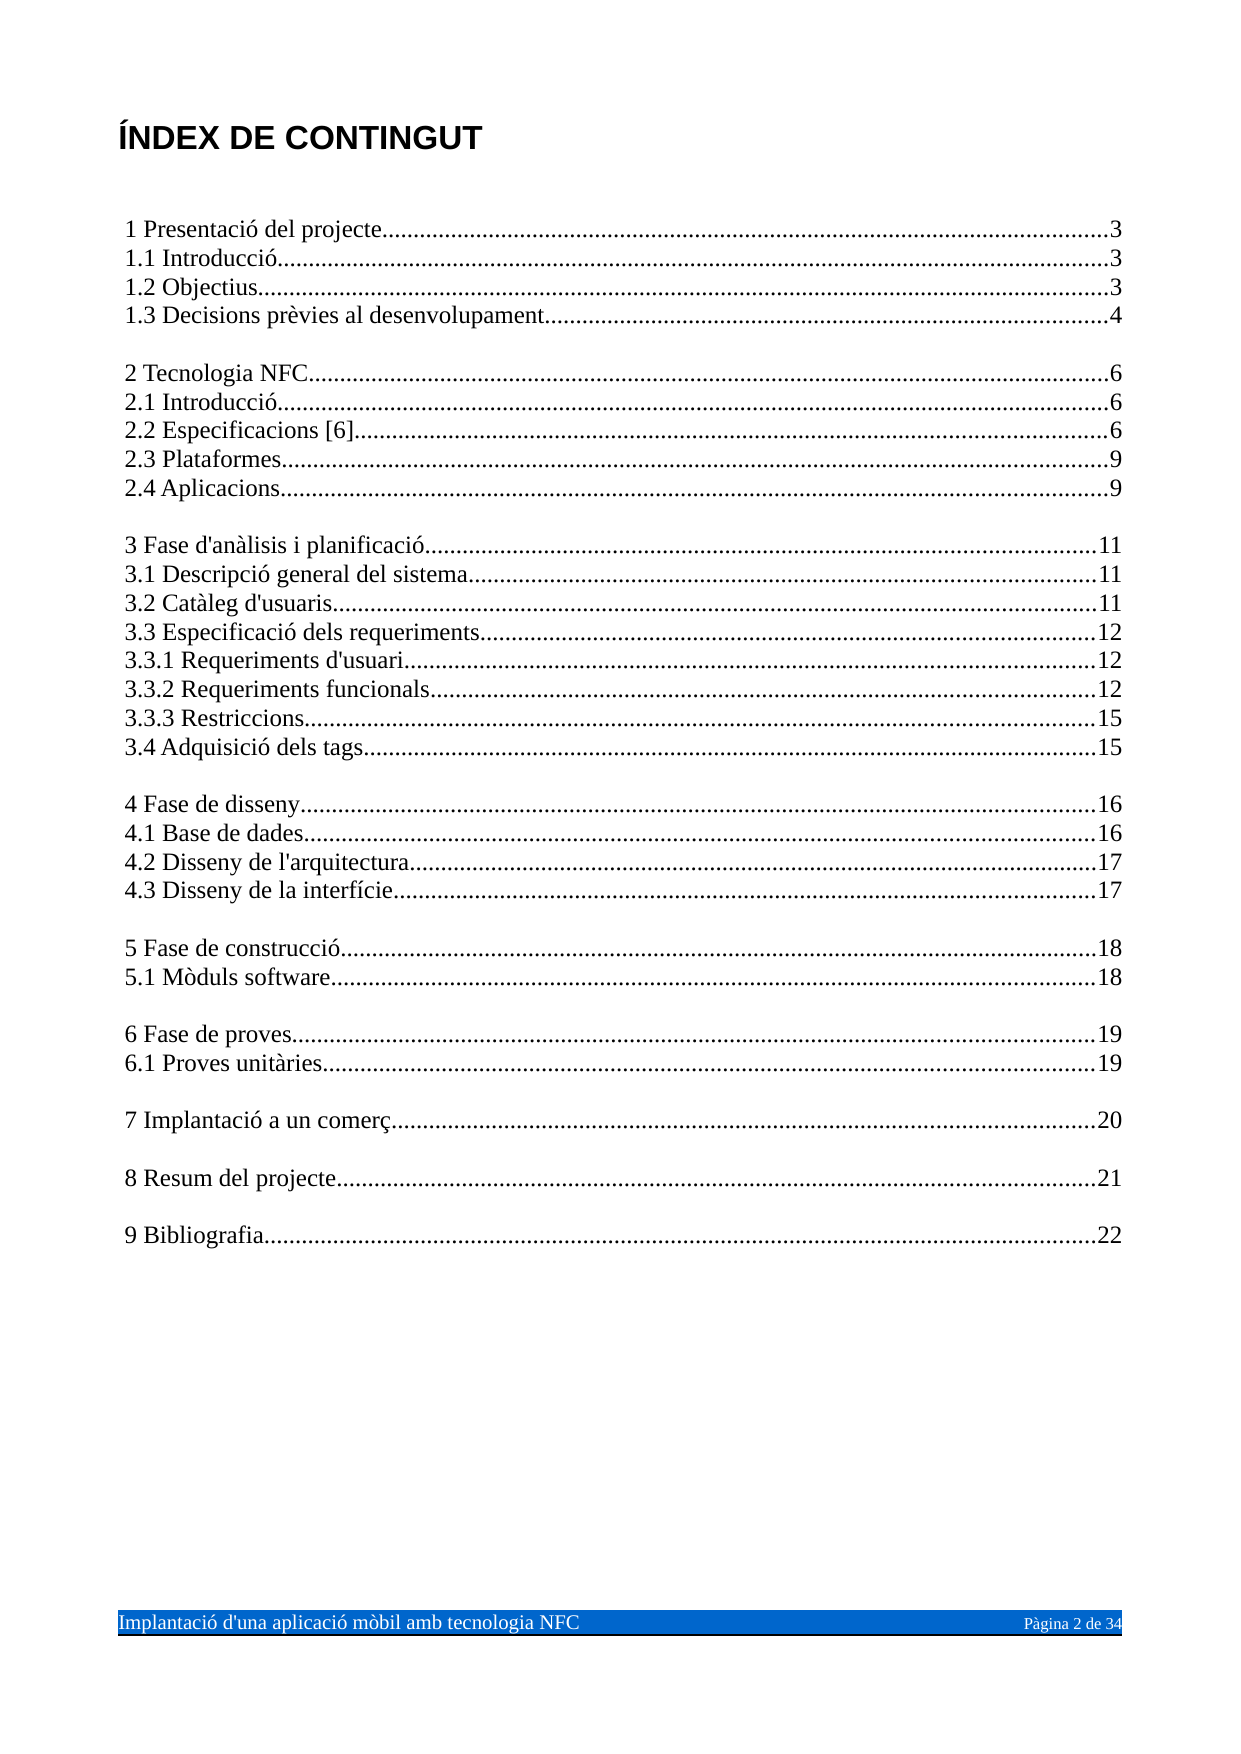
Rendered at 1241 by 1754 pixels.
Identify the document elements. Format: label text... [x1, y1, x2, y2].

text 4.3 Disseny de la interfície 17 [118, 875, 1122, 904]
text 4 Fase de disseny 16 [118, 789, 1122, 818]
text 2.3 Plataformes 9 [118, 444, 1122, 473]
text 4.2 Disseny de l'arquitectura 17 [118, 847, 1122, 875]
text 2 Tecnologia NFC 6 [118, 358, 1122, 387]
text 7 Implantació a un comerç 20 [118, 1105, 1122, 1134]
text 2.4 Aplicacions 9 [118, 473, 1122, 502]
text 5 Fase de construcció 18 [118, 933, 1122, 962]
text 6.1 Proves unitàries 19 [118, 1048, 1122, 1077]
text 1.1 Introducció 3 [118, 243, 1122, 272]
text 4.1 Base de dades 16 [118, 818, 1122, 847]
text 3 Fase d'anàlisis i planificació 11 [118, 530, 1122, 559]
text 3.3.1 Requeriments d'usuari 12 [118, 645, 1122, 674]
text 2.1 Introducció 6 [118, 387, 1122, 415]
text 3.2 Catàleg d'usuaris 11 [118, 588, 1122, 617]
text 3.3.2 Requeriments funcionals 12 [118, 674, 1122, 703]
text 6 Fase de proves 19 [118, 1019, 1122, 1048]
text 8 Resum del projecte 21 [118, 1163, 1122, 1192]
text 1.3 Decisions prèvies al desenvolupament 4 [118, 300, 1122, 329]
text 2.2 Especificacions [6] 6 [118, 415, 1122, 444]
text 3.3.3 Restriccions 15 [118, 703, 1122, 732]
text 1.2 Objectius 3 [118, 272, 1122, 300]
text 9 Bibliografia 22 [118, 1220, 1122, 1249]
text 3.1 Descripció general del sistema 11 [118, 559, 1122, 588]
text 5.1 Mòduls software 18 [118, 962, 1122, 990]
subtitle ÍNDEX DE CONTINGUT [118, 118, 1122, 157]
text 1 Presentació del projecte 3 [118, 214, 1122, 243]
text 3.3 Especificació dels requeriments 12 [118, 617, 1122, 645]
text 3.4 Adquisició dels tags 15 [118, 732, 1122, 760]
